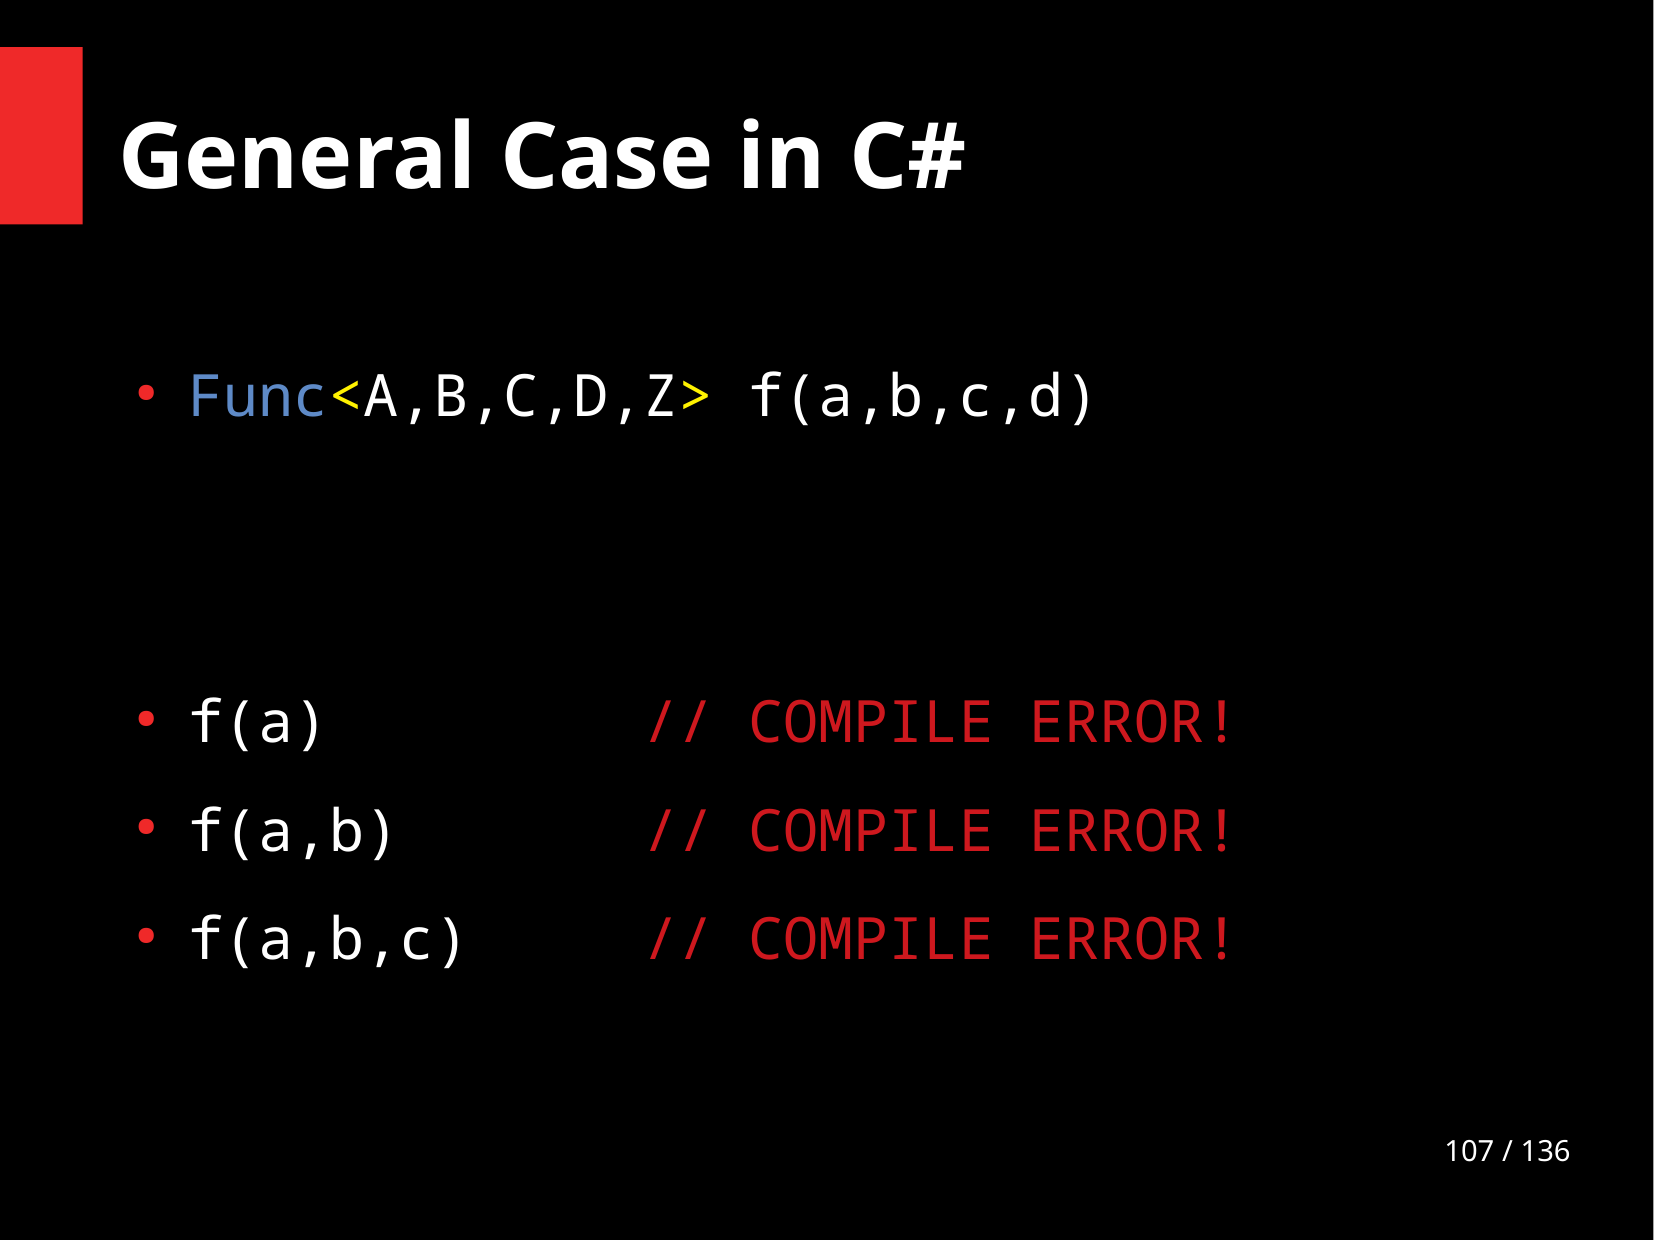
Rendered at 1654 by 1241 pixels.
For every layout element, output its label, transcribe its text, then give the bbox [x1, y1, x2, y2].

title General Case in C# [118, 49, 1571, 257]
list Func<A,B,C,D,Z> f(a,b,c,d) f(a) // COMPILE ERROR! f(a,b) // COMPILE ERROR! f(a,b,c) // COMPILE ERROR! [118, 354, 1536, 1074]
